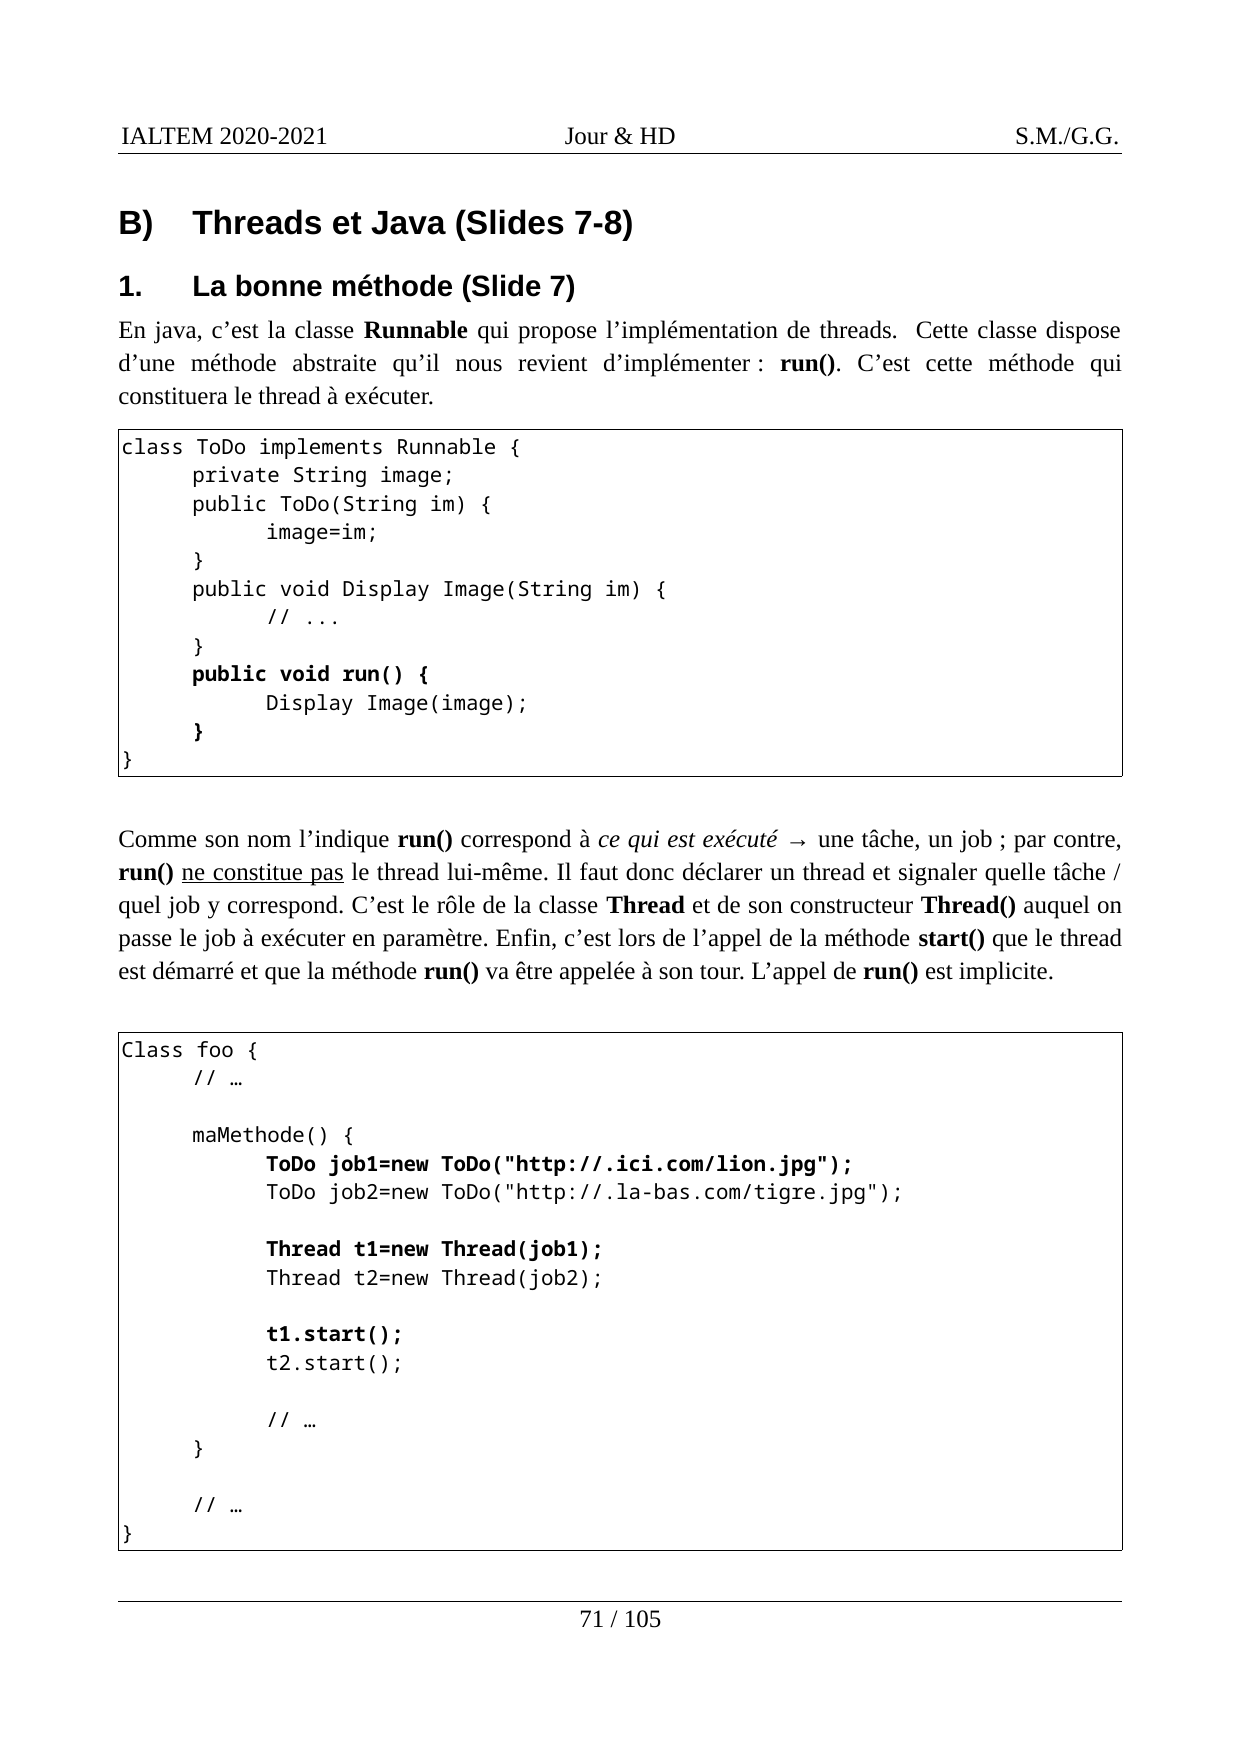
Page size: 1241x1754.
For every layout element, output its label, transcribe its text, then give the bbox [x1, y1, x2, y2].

text ToDo job1=new ToDo("http://.ici.com/lion.jpg"); [119, 1146, 1122, 1174]
text // ... [119, 599, 1122, 628]
text t1.start(); [119, 1316, 1122, 1345]
text t2.start(); [119, 1345, 1122, 1376]
text Comme son nom l’indique run() correspond à ce qui est exécuté → une tâche, un job ; par contre, run() ne constitue pas le thread lui-même. Il faut donc déclarer un thread et signaler quelle tâche / quel job y correspond. C’est le rôle de la classe Thread et de son constructeur Thread() auquel on passe le job à exécuter en paramètre. Enfin, c’est lors de l’appel de la méthode start() que le thread est démarré et que la méthode run() va être appelée à son tour. L’appel de run() est implicite. [118, 824, 1122, 984]
text image=im; [119, 514, 1122, 542]
text Thread t1=new Thread(job1); [119, 1231, 1122, 1259]
text Class foo { [119, 1033, 1122, 1061]
text } [119, 542, 1122, 571]
text public void run() { [119, 656, 1122, 685]
text } [119, 1430, 1122, 1462]
subtitle Threads et Java (Slides 7-8) [118, 203, 1122, 242]
text Display Image(image); [119, 685, 1122, 713]
text // … [119, 1061, 1122, 1092]
text En java, c’est la classe Runnable qui propose l’implémentation de threads. Cette classe dispose d’une méthode abstraite qu’il nous revient d’implémenter : run(). C’est cette méthode qui constituera le thread à exécuter. [118, 315, 1122, 410]
text private String image; [119, 457, 1122, 486]
text Thread t2=new Thread(job2); [119, 1259, 1122, 1291]
text // … [119, 1402, 1122, 1430]
text maMethode() { [119, 1117, 1122, 1146]
text // … [119, 1487, 1122, 1516]
text } [119, 1516, 1122, 1550]
text class ToDo implements Runnable { [119, 430, 1122, 457]
text ToDo job2=new ToDo("http://.la-bas.com/tigre.jpg"); [119, 1174, 1122, 1206]
subtitle La bonne méthode (Slide 7) [118, 269, 1122, 303]
text public ToDo(String im) { [119, 486, 1122, 514]
text public void Display Image(String im) { [119, 571, 1122, 599]
text } [119, 742, 1122, 776]
text } [119, 713, 1122, 742]
text } [119, 628, 1122, 656]
